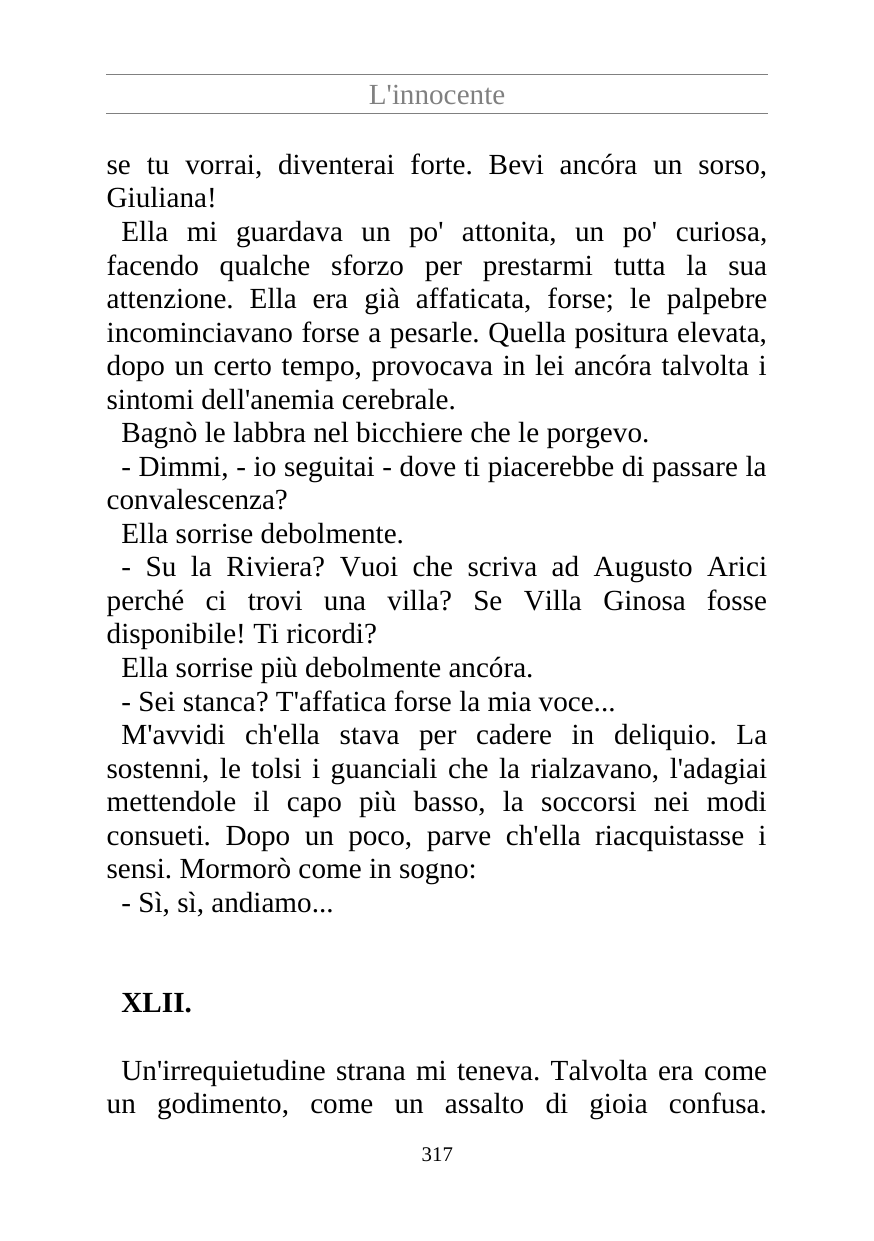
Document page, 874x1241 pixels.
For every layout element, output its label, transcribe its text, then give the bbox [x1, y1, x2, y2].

text Ella sorrise debolmente. [106, 516, 768, 549]
text M'avvidi ch'ella stava per cadere in deliquio. La sostenni, le tolsi i guanciali che la rialzavano, l'adagiai mettendole il capo più basso, la soccorsi nei modi consueti. Dopo un poco, parve ch'ella riacquistasse i sensi. Mormorò come in sogno: [106, 717, 768, 885]
text Ella mi guardava un po' attonita, un po' curiosa, facendo qualche sforzo per prestarmi tutta la sua attenzione. Ella era già affaticata, forse; le palpebre incominciavano forse a pesarle. Quella positura elevata, dopo un certo tempo, provocava in lei ancóra talvolta i sintomi dell'anemia cerebrale. [106, 214, 768, 415]
text - Sì, sì, andiamo... [106, 885, 768, 918]
text Ella sorrise più debolmente ancóra. [106, 650, 768, 684]
text Un'irrequietudine strana mi teneva. Talvolta era come un godimento, come un assalto di gioia confusa. [106, 1053, 768, 1120]
text XLII. [106, 986, 768, 1019]
text - Su la Riviera? Vuoi che scriva ad Augusto Arici perché ci trovi una villa? Se Villa Ginosa fosse disponibile! Ti ricordi? [106, 549, 768, 650]
text se tu vorrai, diventerai forte. Bevi ancóra un sorso, Giuliana! [106, 147, 768, 214]
text - Sei stanca? T'affatica forse la mia voce... [106, 684, 768, 717]
text Bagnò le labbra nel bicchiere che le porgevo. [106, 415, 768, 449]
text - Dimmi, - io seguitai - dove ti piacerebbe di passare la convalescenza? [106, 449, 768, 516]
